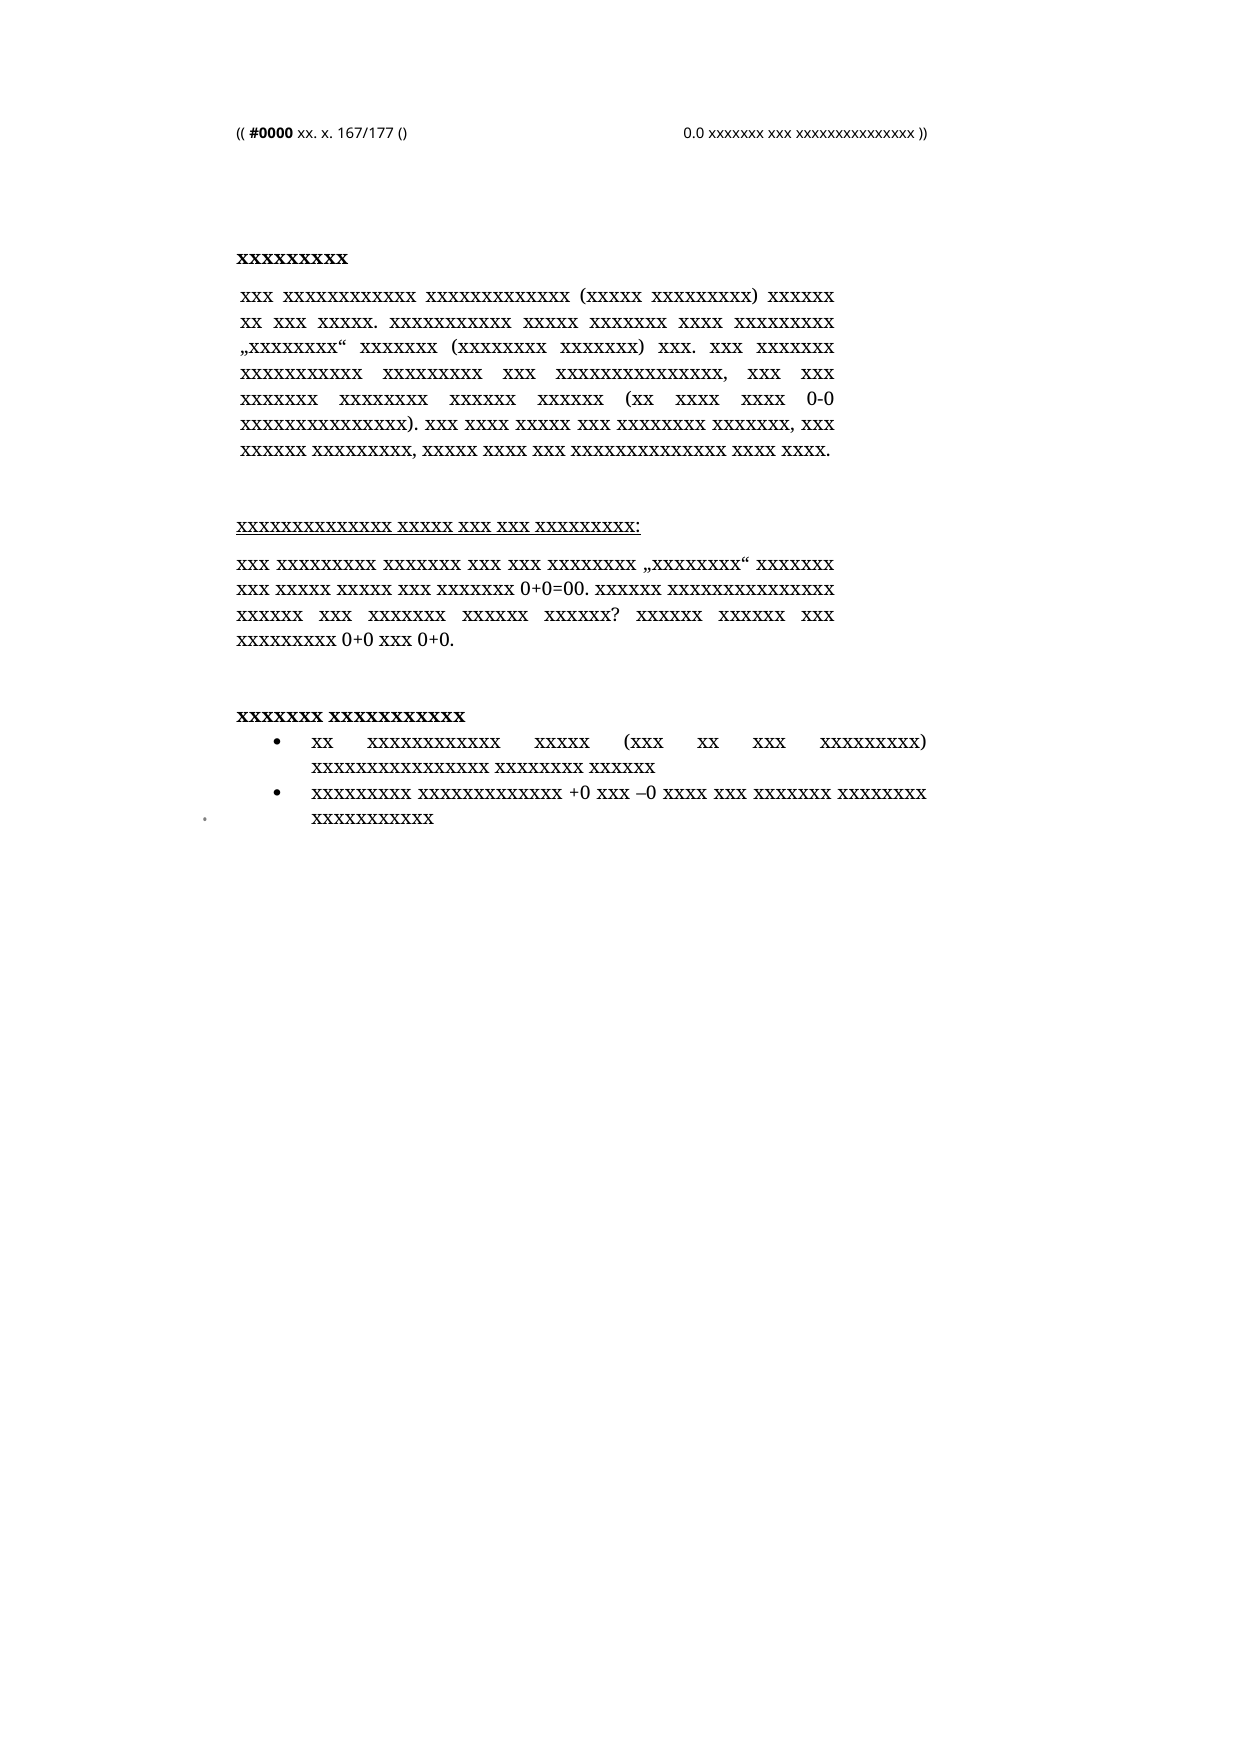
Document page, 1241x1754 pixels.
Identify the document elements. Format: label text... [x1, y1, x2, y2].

list xxxxxxxxx xxxxxxxxxxxxx +0 xxx –0 xxxx xxx xxxxxxx xxxxxxxx xxxxxxxxxxx [274, 779, 927, 830]
table_header xxxxxxxxx xxx xxxxxxxxxxxx xxxxxxxxxxxxx (xxxxx xxxxxxxxx) xxxxxx xx xxx xxxxx. xxxxxxxxxxx xxxxx xxxxxxx xxxx xxxxxxxxx „xxxxxxxx“ xxxxxxx (xxxxxxxx xxxxxxx) xxx. xxx xxxxxxx xxxxxxxxxxx xxxxxxxxx xxx xxxxxxxxxxxxxxx, xxx xxx xxxxxxx xxxxxxxx xxxxxx xxxxxx (xx xxxx xxxx 0-0 xxxxxxxxxxxxxxx). xxx xxxx xxxxx xxx xxxxxxxx xxxxxxx, xxx xxxxxx xxxxxxxxx, xxxxx xxxx xxx xxxxxxxxxxxxxx xxxx xxxx. xxxxxxxxxxxxxx xxxxx xxx xxx xxxxxxxxx: xxx xxxxxxxxx xxxxxxx xxx xxx xxxxxxxx „xxxxxxxx“ xxxxxxx xxx xxxxx xxxxx xxx xxxxxxx 0+0=00. xxxxxx xxxxxxxxxxxxxxx xxxxxx xxx xxxxxxx xxxxxx xxxxxx? xxxxxx xxxxxx xxx xxxxxxxxx 0+0 xxx 0+0. [225, 207, 846, 702]
text xxxxxxx xxxxxxxxxxx [236, 702, 927, 728]
table_header [846, 207, 1226, 702]
list xx xxxxxxxxxxxx xxxxx (xxx xx xxx xxxxxxxxx) xxxxxxxxxxxxxxxx xxxxxxxx xxxxxx [274, 728, 927, 779]
